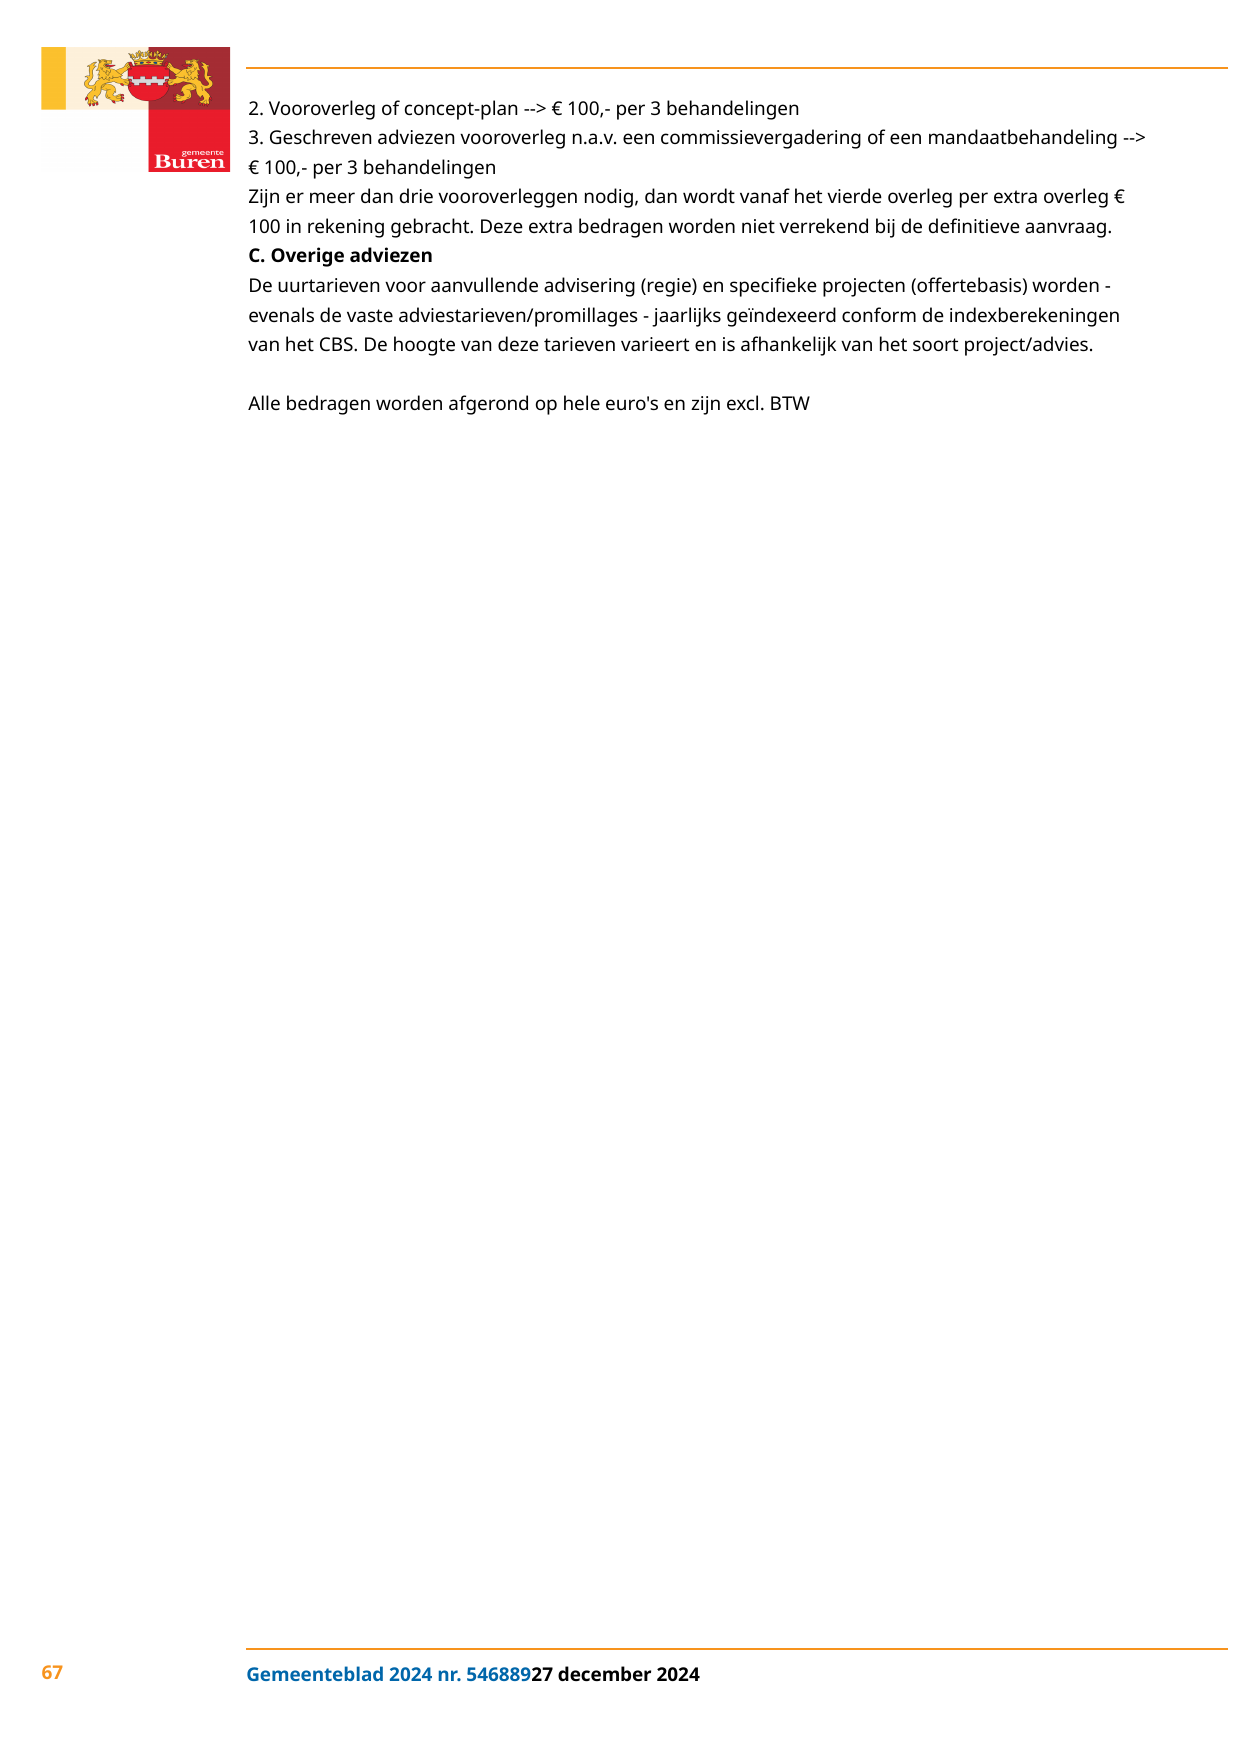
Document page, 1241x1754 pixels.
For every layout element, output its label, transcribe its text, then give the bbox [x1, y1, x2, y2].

picture [41, 47, 231, 172]
text Alle bedragen worden afgerond op hele euro's en zijn excl. BTW [248, 391, 1152, 416]
text C. Overige adviezen [248, 243, 1152, 268]
text 3. Geschreven adviezen vooroverleg n.a.v. een commissievergadering of een mandaatbehandeling --> € 100,- per 3 behandelingen [248, 124, 1152, 180]
text Zijn er meer dan drie vooroverleggen nodig, dan wordt vanaf het vierde overleg per extra overleg € 100 in rekening gebracht. Deze extra bedragen worden niet verrekend bij de definitieve aanvraag. [248, 183, 1152, 239]
text 2. Vooroverleg of concept-plan --> € 100,- per 3 behandelingen [248, 95, 1152, 121]
text De uurtarieven voor aanvullende advisering (regie) en specifieke projecten (offertebasis) worden - evenals de vaste adviestarieven/promillages - jaarlijks geïndexeerd conform de indexberekeningen van het CBS. De hoogte van deze tarieven varieert en is afhankelijk van het soort project/advies. [248, 272, 1152, 357]
